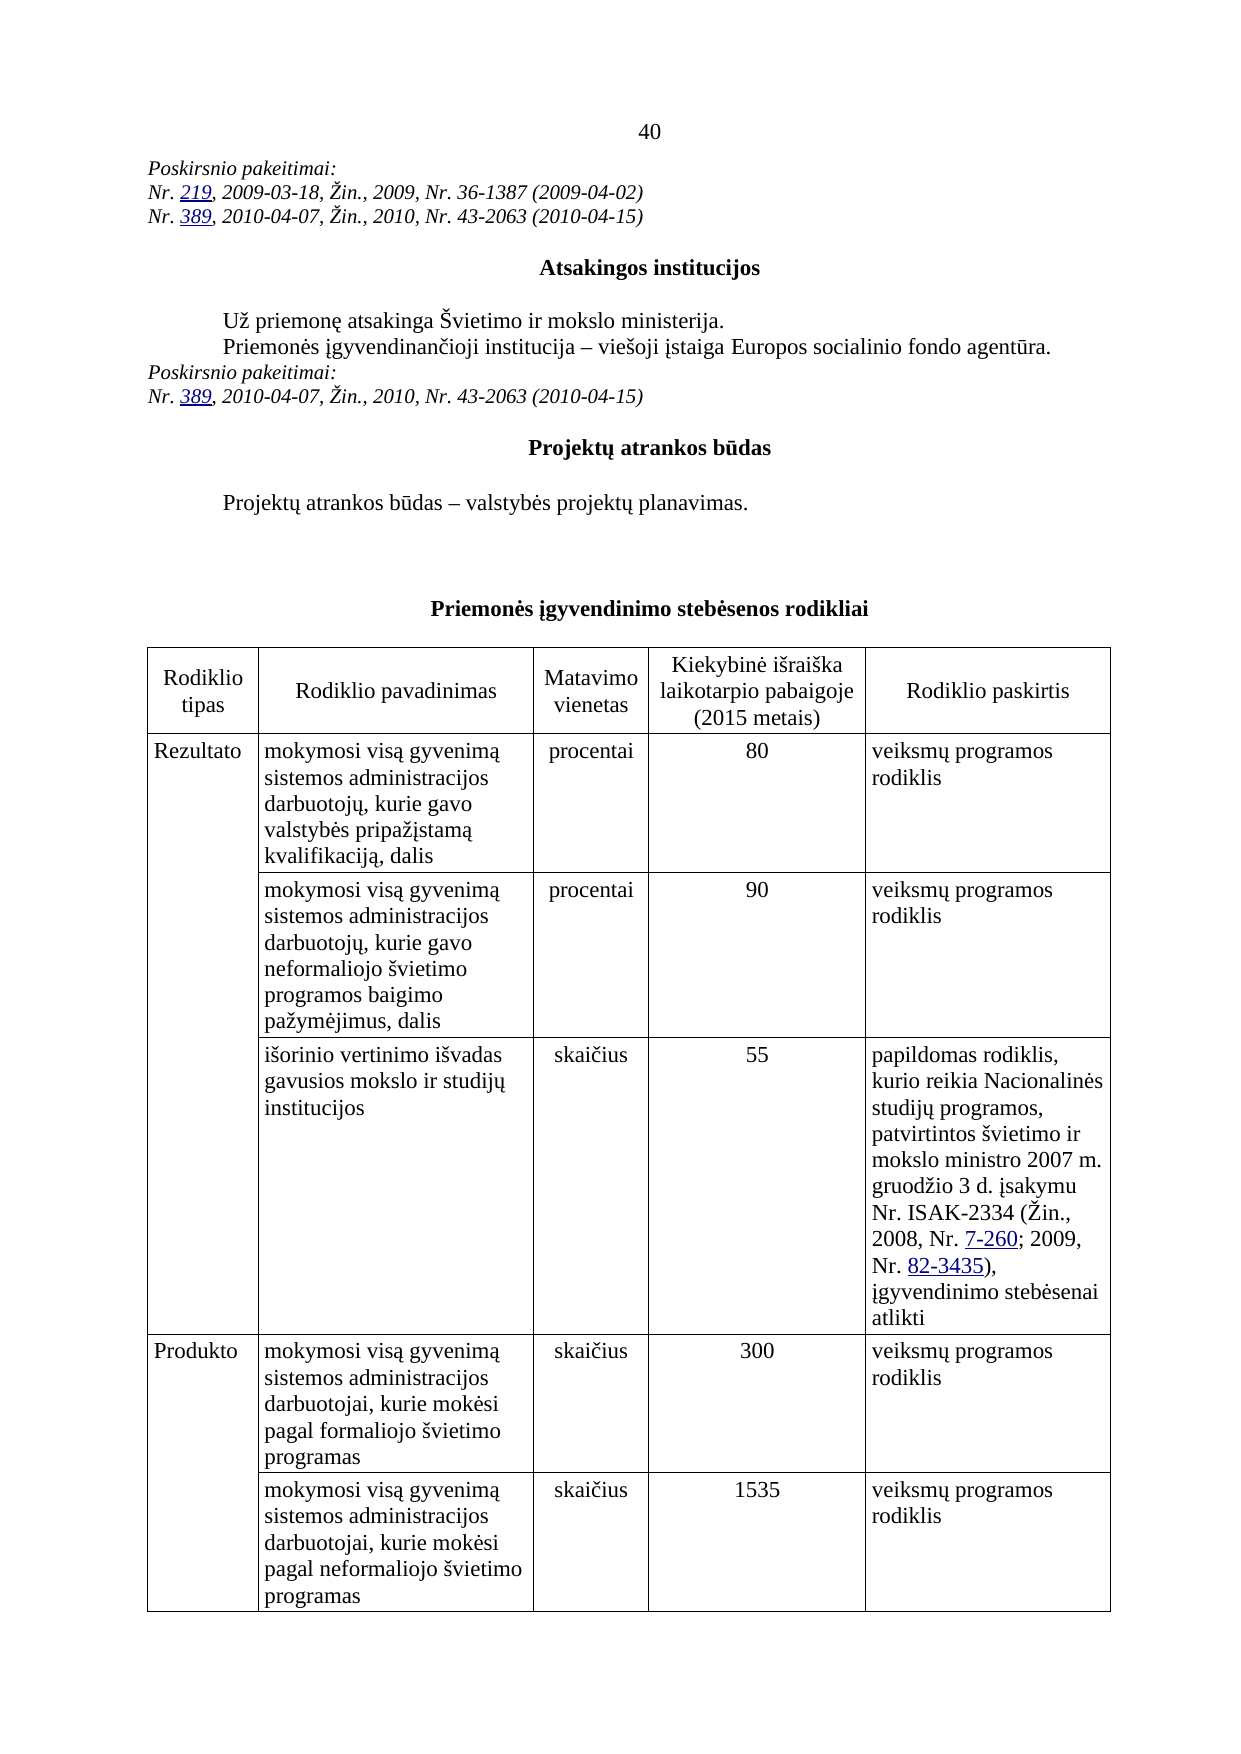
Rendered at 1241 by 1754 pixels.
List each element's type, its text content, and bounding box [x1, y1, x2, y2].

text Atsakingos institucijos [148, 254, 1152, 281]
table_cell 300 [649, 1335, 865, 1472]
table_header Kiekybinė išraiška laikotarpio pabaigoje (2015 metais) [649, 648, 865, 733]
text Nr. 389, 2010-04-07, Žin., 2010, Nr. 43-2063 (2010-04-15) [148, 204, 1152, 228]
table_cell papildomas rodiklis, kurio reikia Nacionalinės studijų programos, patvirtintos švietimo ir mokslo ministro 2007 m. gruodžio 3 d. įsakymu Nr. ISAK-2334 (Žin., 2008, Nr. 7-260; 2009, Nr. 82-3435), įgyvendinimo stebėsenai atlikti [866, 1038, 1110, 1334]
table_cell mokymosi visą gyvenimą sistemos administracijos darbuotojų, kurie gavo valstybės pripažįstamą kvalifikaciją, dalis [259, 734, 533, 872]
text Priemonės įgyvendinančioji institucija – viešoji įstaiga Europos socialinio fondo agentūra. [148, 333, 1152, 359]
table_cell veiksmų programos rodiklis [866, 734, 1110, 872]
table_cell išorinio vertinimo išvadas gavusios mokslo ir studijų institucijos [259, 1038, 533, 1334]
text Priemonės įgyvendinimo stebėsenos rodikliai [148, 594, 1152, 621]
table_header Matavimo vienetas [534, 648, 648, 733]
table_cell mokymosi visą gyvenimą sistemos administracijos darbuotojų, kurie gavo neformaliojo švietimo programos baigimo pažymėjimus, dalis [259, 873, 533, 1037]
table_cell Rezultato [148, 734, 258, 1334]
table_header Rodiklio paskirtis [866, 648, 1110, 733]
table_cell veiksmų programos rodiklis [866, 873, 1110, 1037]
table_cell Produkto [148, 1335, 258, 1611]
table_cell skaičius [534, 1038, 648, 1334]
table_cell 90 [649, 873, 865, 1037]
table_cell 80 [649, 734, 865, 872]
table_cell procentai [534, 873, 648, 1037]
text Poskirsnio pakeitimai: [148, 156, 1152, 180]
table_cell skaičius [534, 1335, 648, 1472]
table_cell procentai [534, 734, 648, 872]
table_cell veiksmų programos rodiklis [866, 1473, 1110, 1611]
text Poskirsnio pakeitimai: [148, 359, 1152, 384]
text Už priemonę atsakinga Švietimo ir mokslo ministerija. [148, 307, 1152, 333]
text Nr. 219, 2009-03-18, Žin., 2009, Nr. 36-1387 (2009-04-02) [148, 180, 1152, 204]
table_cell veiksmų programos rodiklis [866, 1335, 1110, 1472]
table_cell 55 [649, 1038, 865, 1334]
table_cell mokymosi visą gyvenimą sistemos administracijos darbuotojai, kurie mokėsi pagal formaliojo švietimo programas [259, 1335, 533, 1472]
table_cell skaičius [534, 1473, 648, 1611]
text Nr. 389, 2010-04-07, Žin., 2010, Nr. 43-2063 (2010-04-15) [148, 384, 1152, 408]
table_cell 1535 [649, 1473, 865, 1611]
table_cell mokymosi visą gyvenimą sistemos administracijos darbuotojai, kurie mokėsi pagal neformaliojo švietimo programas [259, 1473, 533, 1611]
text Projektų atrankos būdas [148, 434, 1152, 460]
table_header Rodiklio tipas [148, 648, 258, 733]
table_header Rodiklio pavadinimas [259, 648, 533, 733]
text Projektų atrankos būdas – valstybės projektų planavimas. [185, 489, 1152, 516]
